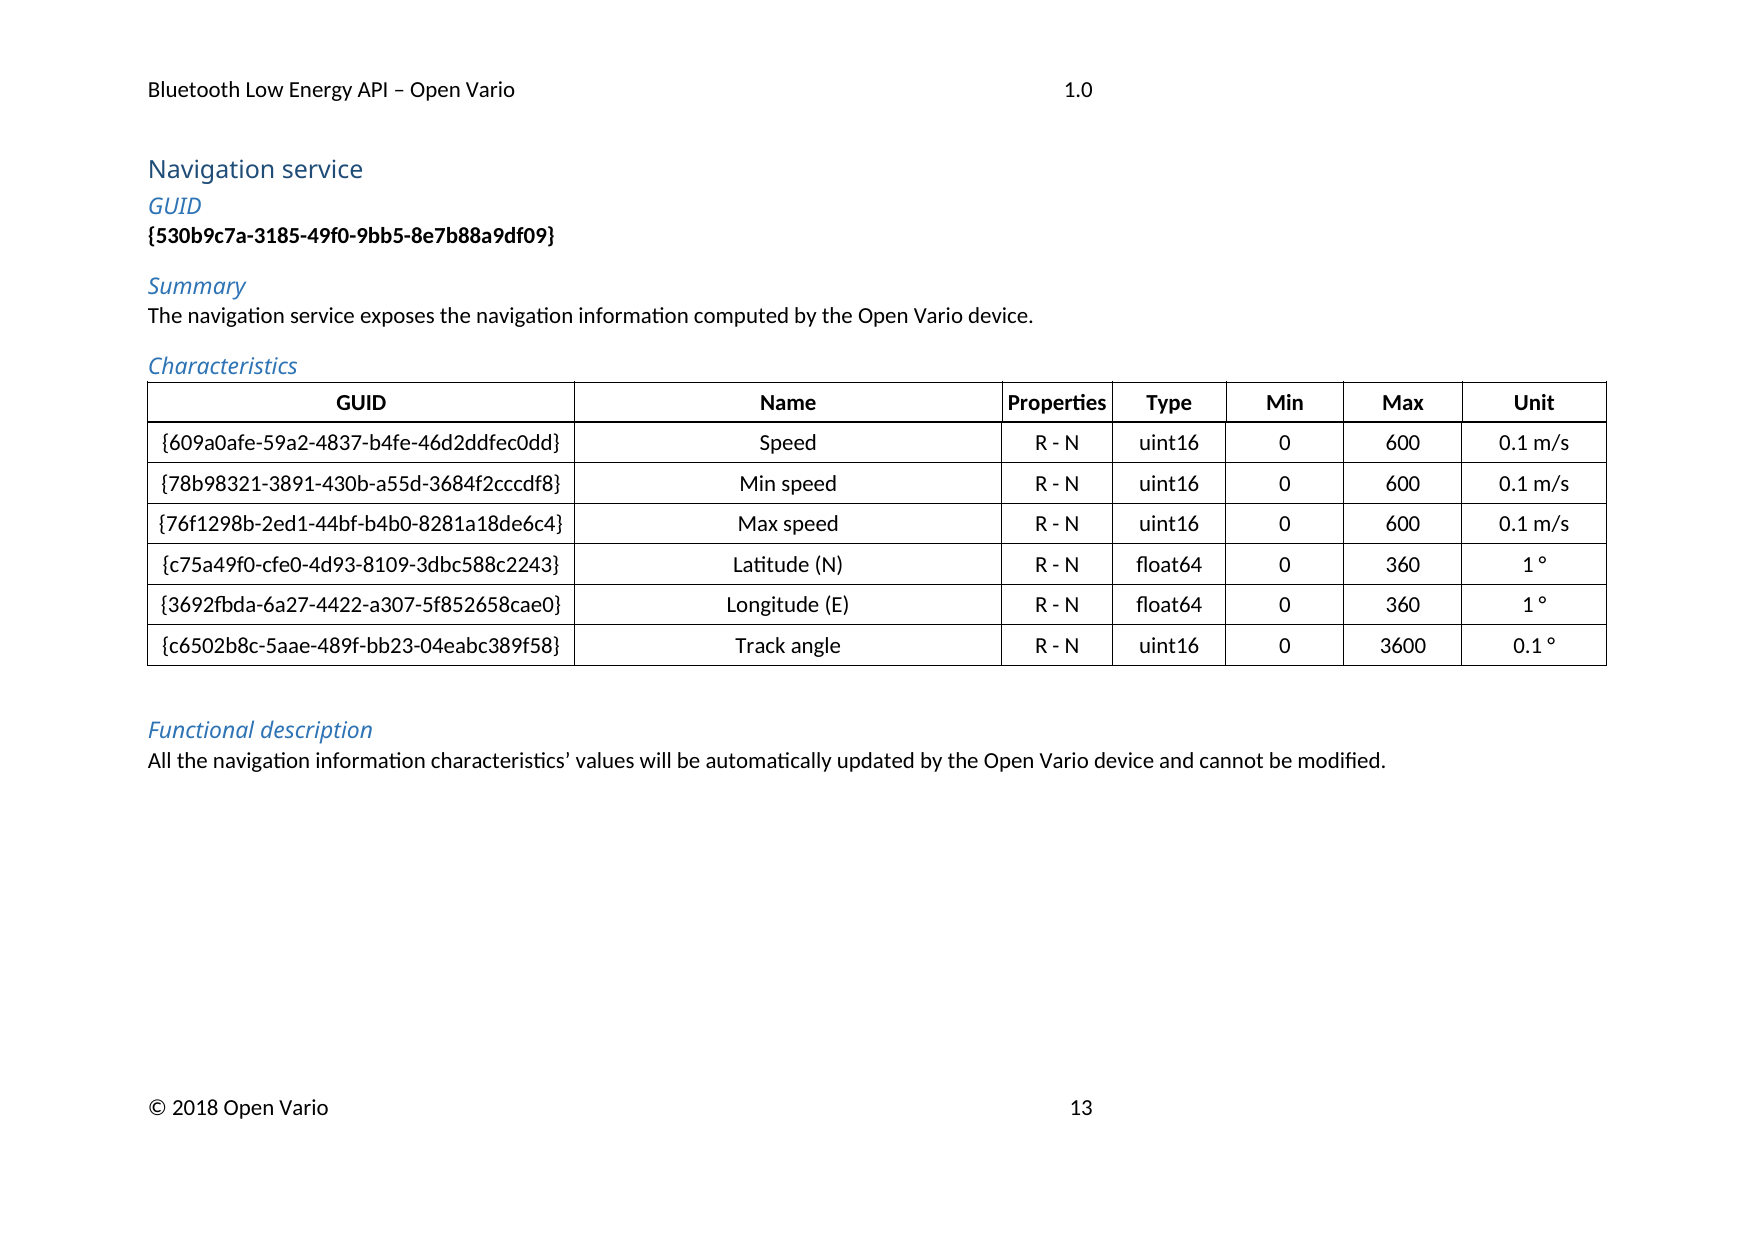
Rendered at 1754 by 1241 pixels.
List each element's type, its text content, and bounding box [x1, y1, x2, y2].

table_cell R - N [1002, 504, 1112, 543]
text {530b9c7a-3185-49f0-9bb5-8e7b88a9df09} [148, 221, 1606, 249]
subtitle Functional description [148, 714, 1606, 746]
table_cell uint16 [1113, 463, 1225, 502]
text The navigation service exposes the navigation information computed by the Open Vario device. [148, 301, 1606, 329]
table_cell 0.1 m/s [1462, 463, 1606, 502]
table_cell uint16 [1113, 625, 1225, 664]
table_cell 0 [1226, 504, 1343, 543]
table_cell {3692fbda-6a27-4422-a307-5f852658cae0} [148, 585, 574, 624]
table_cell 600 [1344, 423, 1461, 462]
table_cell Speed [575, 423, 1001, 462]
table_cell 0 [1226, 625, 1343, 664]
table_header GUID [148, 383, 574, 421]
table_cell R - N [1002, 544, 1112, 583]
table_cell 0.1 m/s [1462, 423, 1606, 462]
table_cell 0 [1226, 585, 1343, 624]
table_cell uint16 [1113, 504, 1225, 543]
table_cell Longitude (E) [575, 585, 1001, 624]
table_cell R - N [1002, 423, 1112, 462]
table_header Unit [1463, 383, 1606, 421]
table_cell {78b98321-3891-430b-a55d-3684f2cccdf8} [148, 463, 574, 502]
table_cell 0.1 ° [1462, 625, 1606, 664]
table_header Type [1113, 383, 1226, 421]
subtitle GUID [148, 190, 1606, 221]
table_header Properties [1003, 383, 1112, 421]
table_cell Latitude (N) [575, 544, 1001, 583]
table_cell 600 [1344, 463, 1461, 502]
table_cell {76f1298b-2ed1-44bf-b4b0-8281a18de6c4} [148, 504, 574, 543]
table_cell {c6502b8c-5aae-489f-bb23-04eabc389f58} [148, 625, 574, 664]
subtitle Summary [148, 270, 1606, 301]
table_cell Min speed [575, 463, 1001, 502]
subtitle Navigation service [148, 152, 1606, 186]
text All the navigation information characteristics’ values will be automatically updated by the Open Vario device and cannot be modified. [148, 746, 1606, 774]
table_header Min [1227, 383, 1343, 421]
table_cell R - N [1002, 463, 1112, 502]
table_cell R - N [1002, 585, 1112, 624]
table_cell 0.1 m/s [1462, 504, 1606, 543]
table_header Max [1344, 383, 1462, 421]
table_cell 360 [1344, 585, 1461, 624]
table_cell Max speed [575, 504, 1001, 543]
table_cell 0 [1226, 463, 1343, 502]
table_cell {609a0afe-59a2-4837-b4fe-46d2ddfec0dd} [148, 423, 574, 462]
table_cell R - N [1002, 625, 1112, 664]
table_cell 1 ° [1462, 544, 1606, 583]
table_cell 3600 [1344, 625, 1461, 664]
table_cell 600 [1344, 504, 1461, 543]
table_cell 0 [1226, 423, 1343, 462]
table_cell 0 [1226, 544, 1343, 583]
subtitle Characteristics [148, 350, 1606, 381]
table_cell float64 [1113, 544, 1225, 583]
table_cell uint16 [1113, 423, 1225, 462]
table_cell {c75a49f0-cfe0-4d93-8109-3dbc588c2243} [148, 544, 574, 583]
table_header Name [575, 383, 1002, 421]
table_cell 360 [1344, 544, 1461, 583]
table_cell float64 [1113, 585, 1225, 624]
table_cell Track angle [575, 625, 1001, 664]
table_cell 1 ° [1462, 585, 1606, 624]
